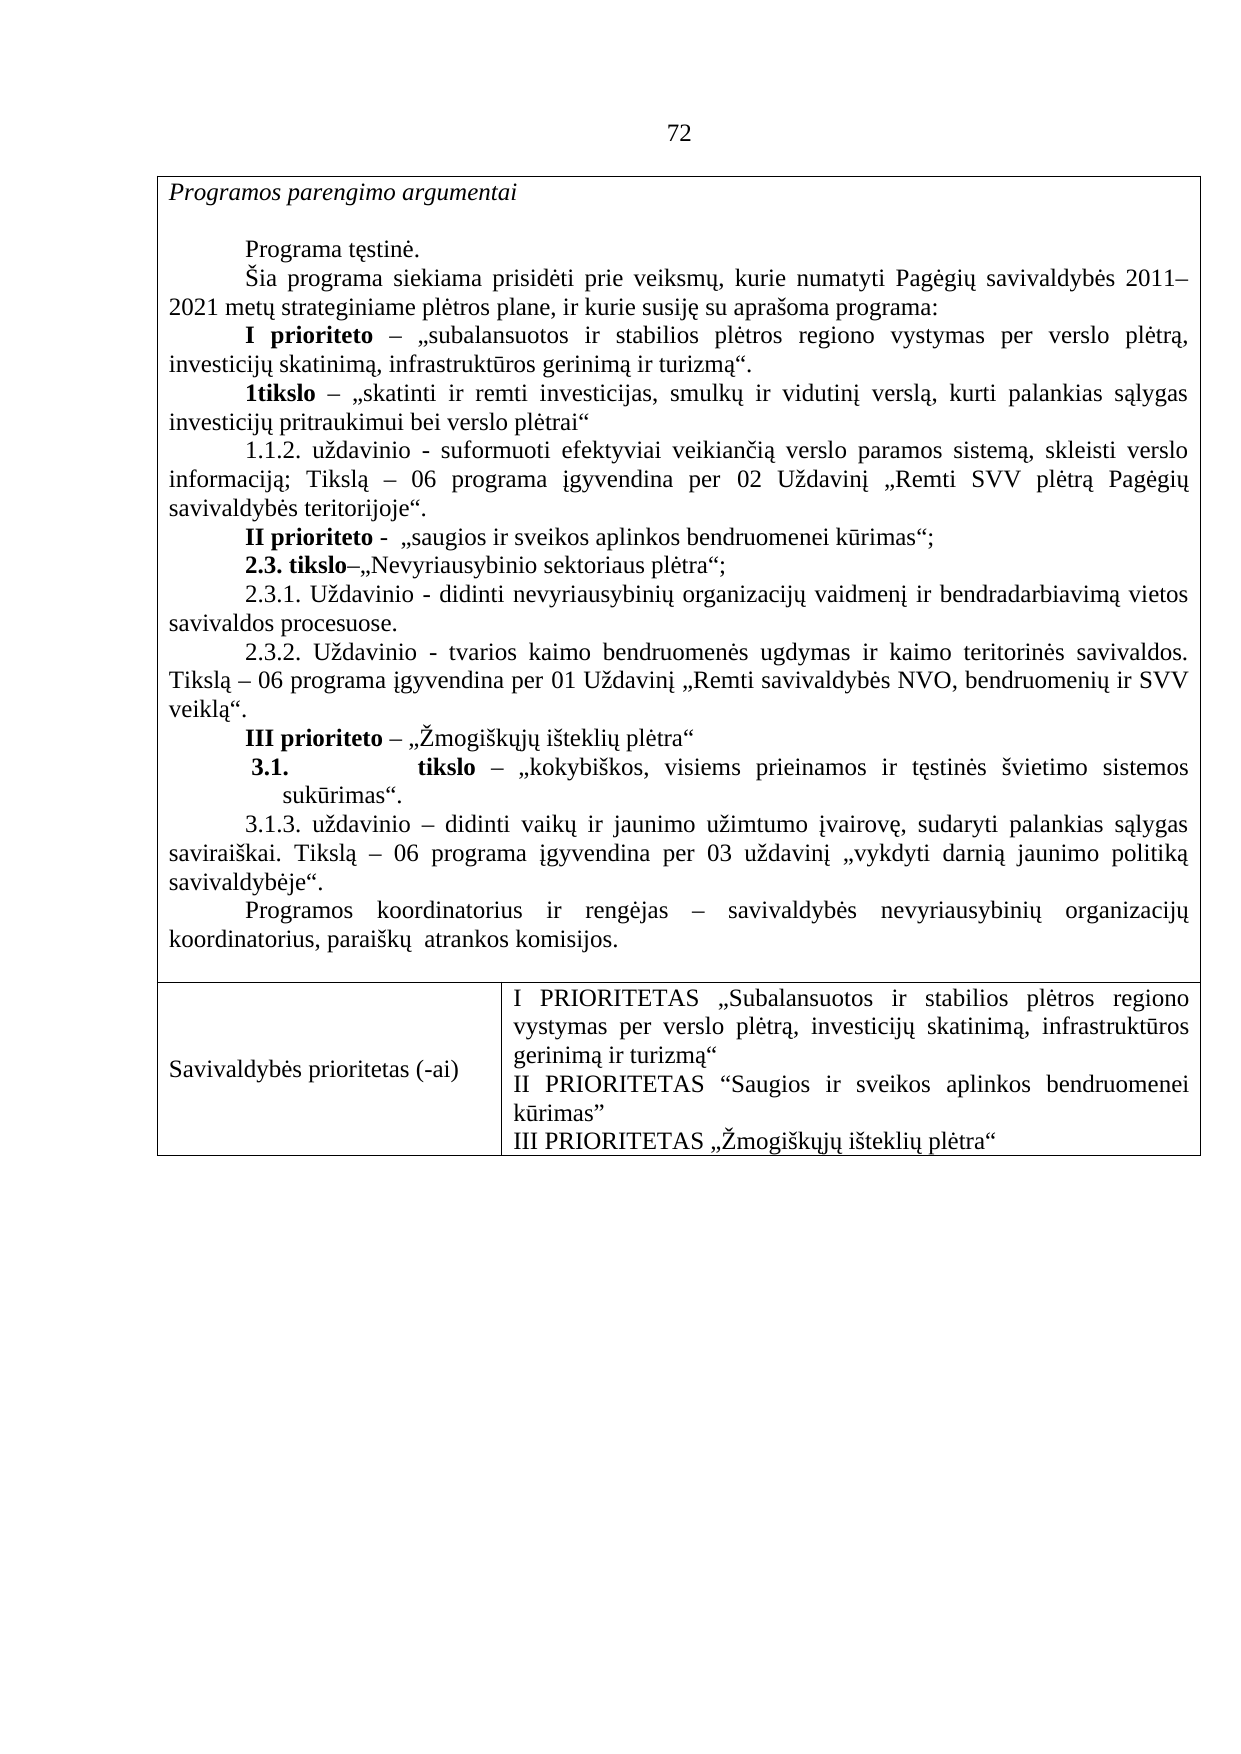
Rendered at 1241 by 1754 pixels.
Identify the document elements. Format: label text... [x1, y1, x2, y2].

table_cell Programos parengimo argumentai Programa tęstinė. Šia programa siekiama prisidėti prie veiksmų, kurie numatyti Pagėgių savivaldybės 2011–2021 metų strateginiame plėtros plane, ir kurie susiję su aprašoma programa: I prioriteto – „subalansuotos ir stabilios plėtros regiono vystymas per verslo plėtrą, investicijų skatinimą, infrastruktūros gerinimą ir turizmą“. 1tikslo – „skatinti ir remti investicijas, smulkų ir vidutinį verslą, kurti palankias sąlygas investicijų pritraukimui bei verslo plėtrai“ 1.1.2. uždavinio - suformuoti efektyviai veikiančią verslo paramos sistemą, skleisti verslo informaciją; Tikslą – 06 programa įgyvendina per 02 Uždavinį „Remti SVV plėtrą Pagėgių savivaldybės teritorijoje“. II prioriteto - „saugios ir sveikos aplinkos bendruomenei kūrimas“; 2.3. tikslo–„Nevyriausybinio sektoriaus plėtra“; 2.3.1. Uždavinio - didinti nevyriausybinių organizacijų vaidmenį ir bendradarbiavimą vietos savivaldos procesuose. 2.3.2. Uždavinio - tvarios kaimo bendruomenės ugdymas ir kaimo teritorinės savivaldos. Tikslą – 06 programa įgyvendina per 01 Uždavinį „Remti savivaldybės NVO, bendruomenių ir SVV veiklą“. III prioriteto – „Žmogiškųjų išteklių plėtra“ 3.1. tikslo – „kokybiškos, visiems prieinamos ir tęstinės švietimo sistemos sukūrimas“. 3.1.3. uždavinio – didinti vaikų ir jaunimo užimtumo įvairovę, sudaryti palankias sąlygas saviraiškai. Tikslą – 06 programa įgyvendina per 03 uždavinį „vykdyti darnią jaunimo politiką savivaldybėje“. Programos koordinatorius ir rengėjas – savivaldybės nevyriausybinių organizacijų koordinatorius, paraiškų atrankos komisijos. [158, 177, 1200, 982]
table_cell Savivaldybės prioritetas (-ai) [158, 983, 501, 1155]
table_cell I PRIORITETAS „Subalansuotos ir stabilios plėtros regiono vystymas per verslo plėtrą, investicijų skatinimą, infrastruktūros gerinimą ir turizmą“ II PRIORITETAS “Saugios ir sveikos aplinkos bendruomenei kūrimas” III PRIORITETAS „Žmogiškųjų išteklių plėtra“ [502, 983, 1200, 1155]
